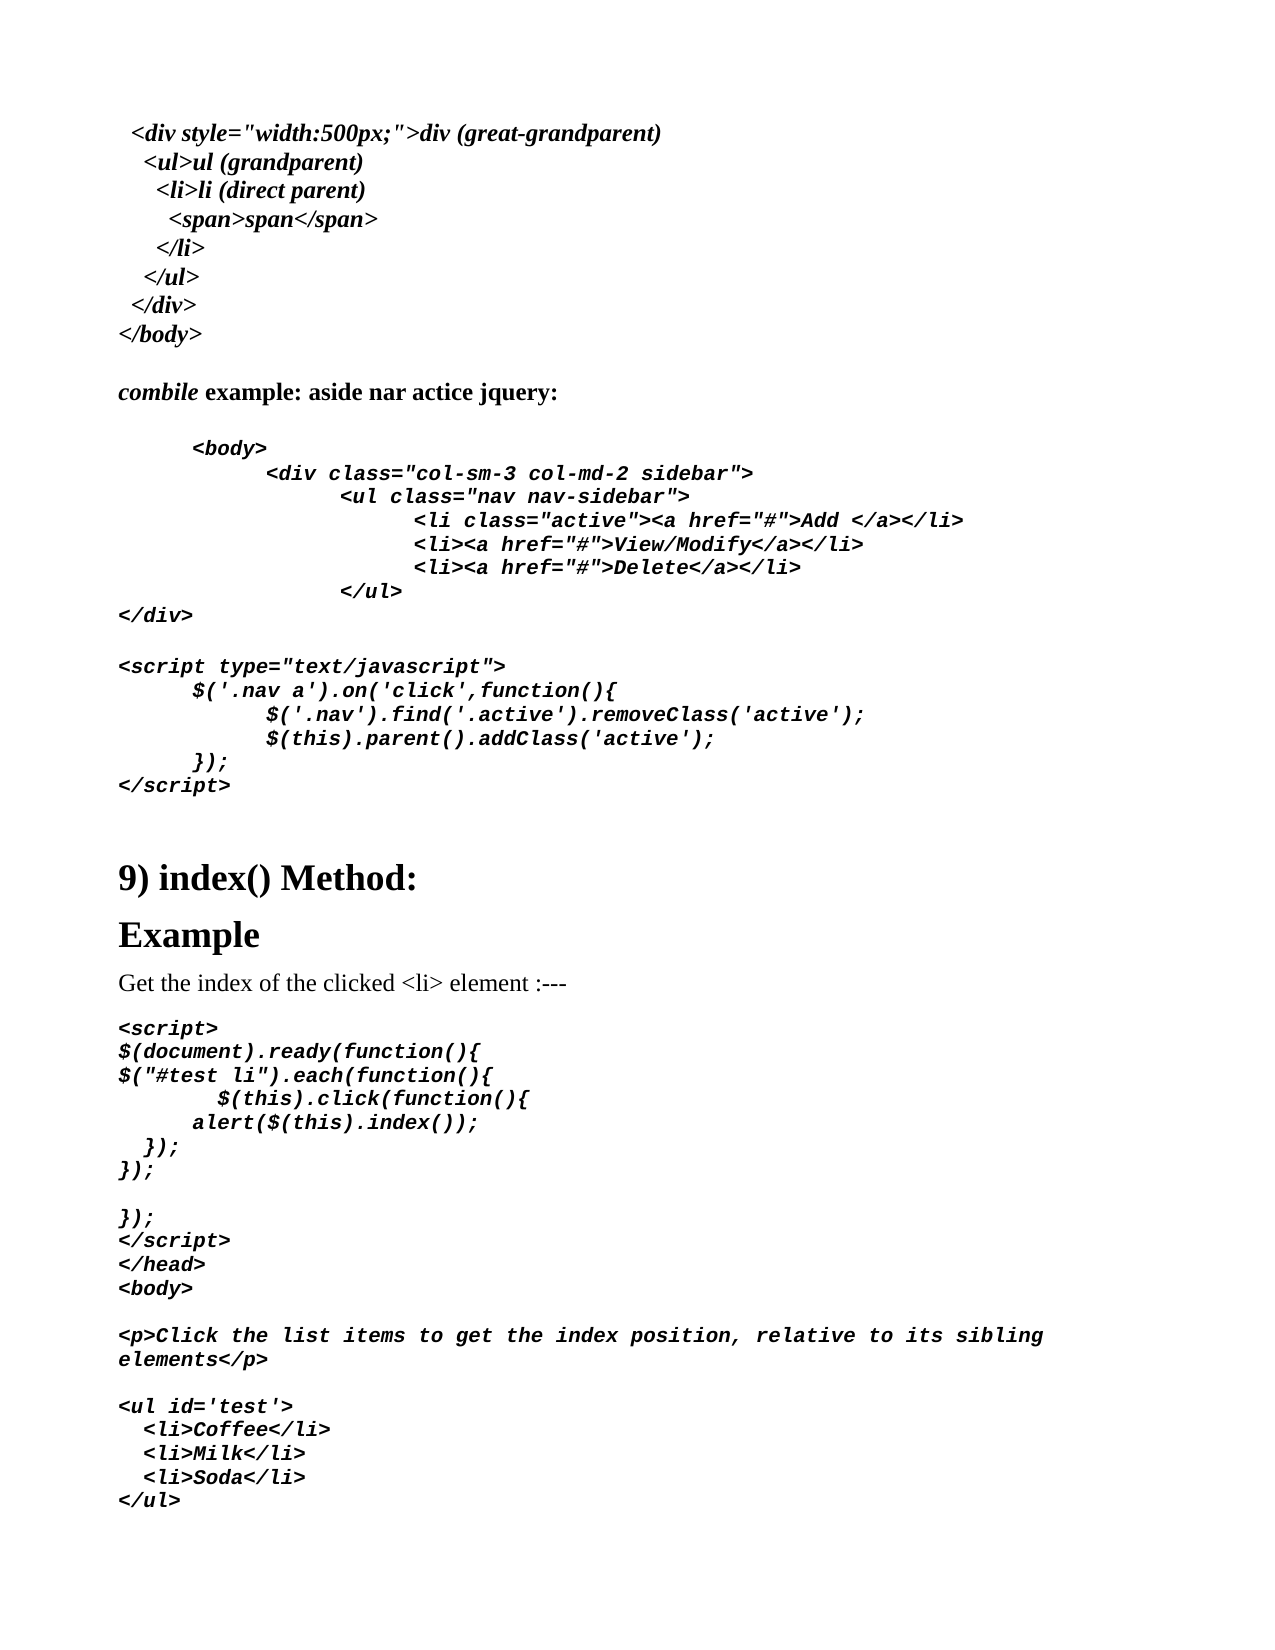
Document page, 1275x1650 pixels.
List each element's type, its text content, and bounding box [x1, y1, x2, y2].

text <body> [118, 1278, 1157, 1301]
text }); [118, 1207, 1157, 1230]
text </head> [118, 1254, 1157, 1278]
text $('.nav').find('.active').removeClass('active'); [118, 704, 1157, 727]
text <li>li (direct parent) [118, 176, 1157, 204]
text Get the index of the clicked <li> element :--- [118, 968, 1157, 997]
text </script> [118, 1230, 1157, 1254]
text </ul> [118, 262, 1157, 291]
text alert($(this).index()); [118, 1112, 1157, 1136]
text $('.nav a').on('click',function(){ [118, 680, 1157, 704]
text </body> [118, 319, 1157, 348]
text <span>span</span> [118, 204, 1157, 233]
text <li>Milk</li> [118, 1443, 1157, 1467]
text $(document).ready(function(){ [118, 1041, 1157, 1065]
subtitle Example [118, 913, 1157, 956]
text <li class="active"><a href="#">Add </a></li> [118, 510, 1157, 534]
text $("#test li").each(function(){ [118, 1065, 1157, 1088]
text }); [118, 1159, 1157, 1183]
text <ul id='test'> [118, 1396, 1157, 1419]
text <ul class="nav nav-sidebar"> [118, 486, 1157, 510]
text </div> [118, 291, 1157, 319]
text }); [118, 1136, 1157, 1159]
text combile example: aside nar actice jquery: [118, 377, 1157, 406]
text </script> [118, 775, 1157, 798]
text <p>Click the list items to get the index position, relative to its sibling elements</p> [118, 1325, 1157, 1372]
text </li> [118, 233, 1157, 262]
text </ul> [118, 581, 1157, 604]
text $(this).click(function(){ [118, 1088, 1157, 1112]
text <script> [118, 1017, 1157, 1041]
text <div class="col-sm-3 col-md-2 sidebar"> [118, 463, 1157, 486]
text <li>Coffee</li> [118, 1419, 1157, 1443]
text <div style="width:500px;">div (great-grandparent) [118, 118, 1157, 147]
text </div> [118, 604, 1157, 628]
text <script type="text/javascript"> [118, 657, 1157, 680]
text <ul>ul (grandparent) [118, 147, 1157, 176]
text <li>Soda</li> [118, 1467, 1157, 1490]
text <body> [118, 434, 1157, 463]
text <li><a href="#">Delete</a></li> [118, 557, 1157, 581]
text $(this).parent().addClass('active'); [118, 727, 1157, 751]
text </ul> [118, 1490, 1157, 1514]
text 9) index() Method: [118, 855, 1157, 898]
text <li><a href="#">View/Modify</a></li> [118, 534, 1157, 557]
text }); [118, 751, 1157, 775]
